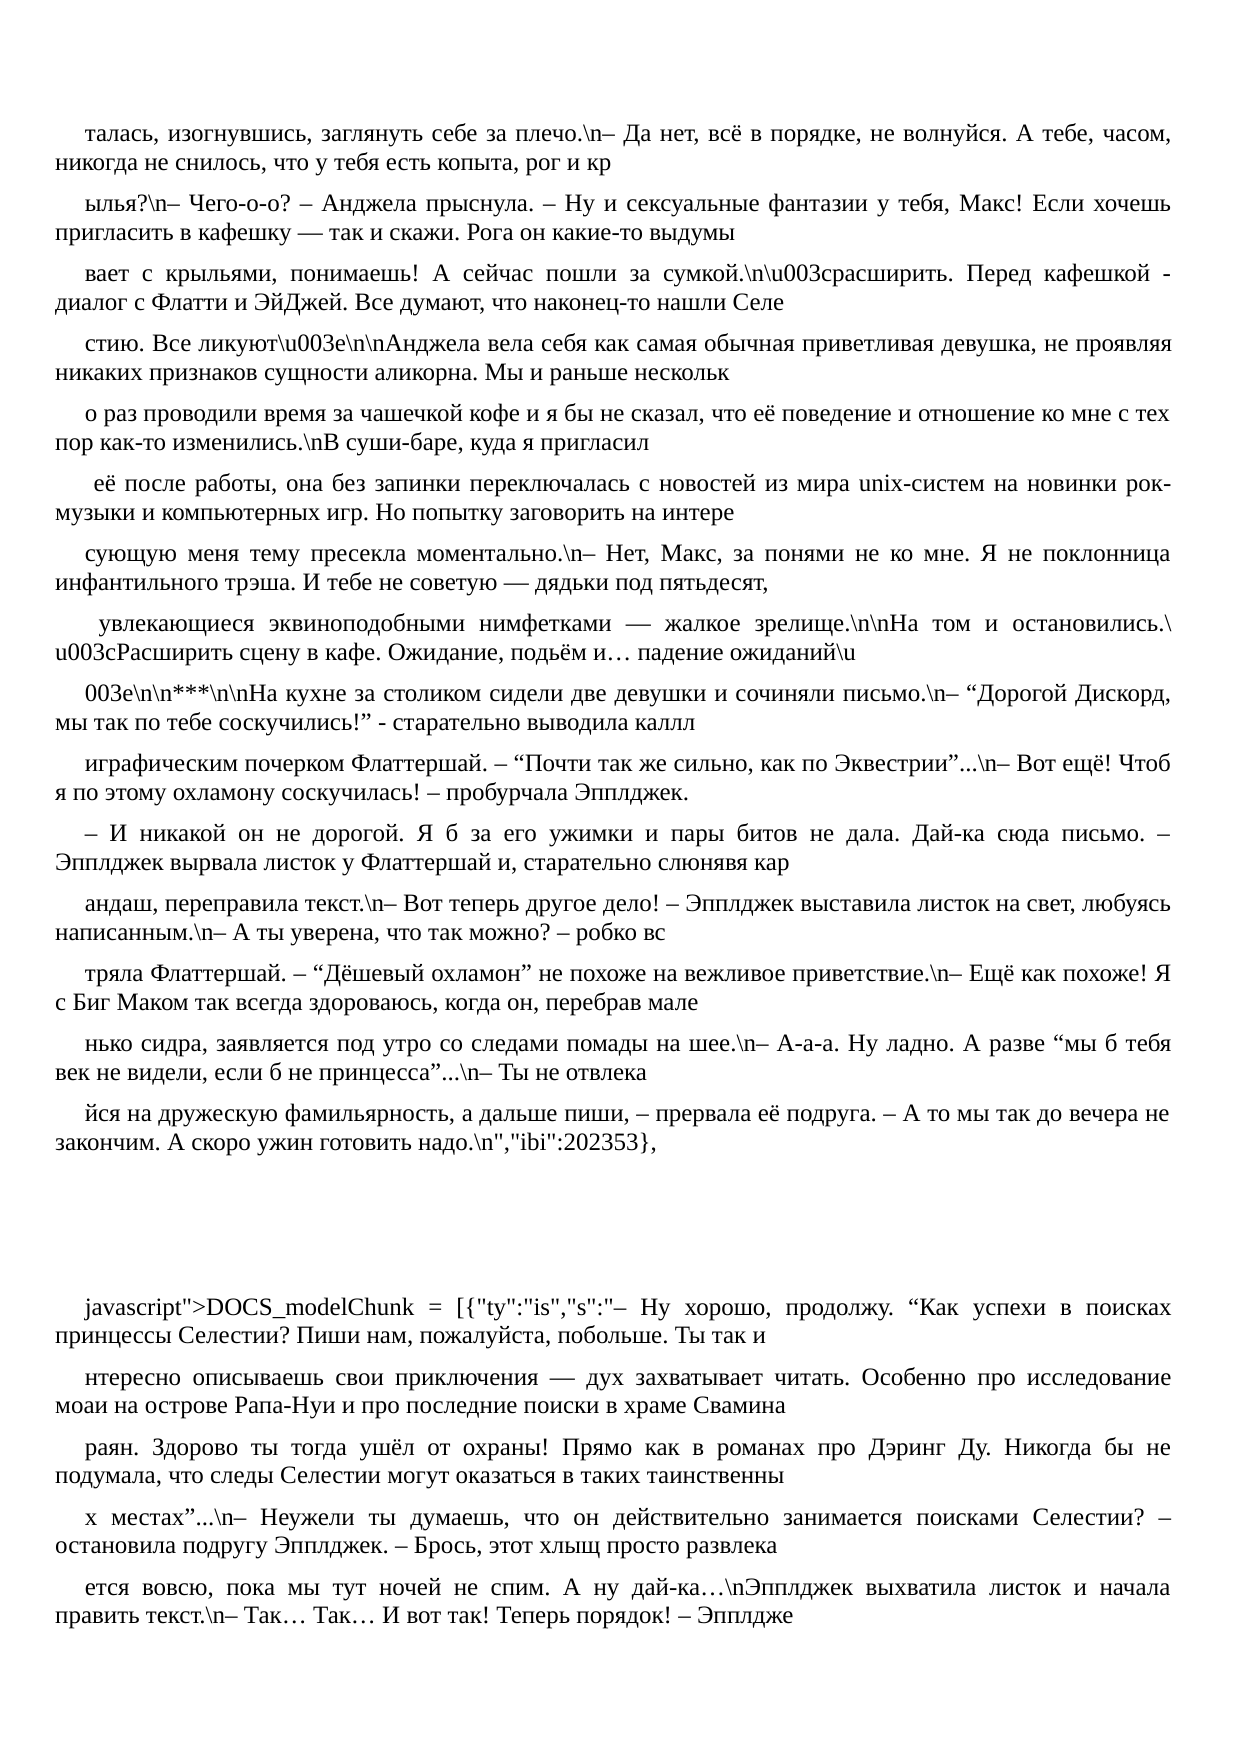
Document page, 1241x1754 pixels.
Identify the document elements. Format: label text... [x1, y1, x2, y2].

text нтересно описываешь свои приключения — дух захватывает читать. Особенно про исследование моаи на острове Рапа-Нуи и про последние поиски в храме Свамина [55, 1362, 1172, 1419]
text талась, изогнувшись, заглянуть себе за плечо.\n– Да нет, всё в порядке, не волнуйся. А тебе, часом, никогда не снилось, что у тебя есть копыта, рог и кр [55, 118, 1172, 176]
text о раз проводили время за чашечкой кофе и я бы не сказал, что её поведение и отношение ко мне с тех пор как-то изменились.\nВ суши-баре, куда я пригласил [55, 398, 1172, 456]
text андаш, переправила текст.\n– Вот теперь другое дело! – Эпплджек выставила листок на свет, любуясь написанным.\n– А ты уверена, что так можно? – робко вс [55, 888, 1172, 946]
text х местах”...\n– Неужели ты думаешь, что он действительно занимается поисками Селестии? – остановила подругу Эпплджек. – Брось, этот хлыщ просто развлека [55, 1502, 1172, 1559]
text увлекающиеся эквиноподобными нимфетками — жалкое зрелище.\n\nНа том и остановились.\u003cРасширить сцену в кафе. Ожидание, подьём и… падение ожиданий\u [55, 608, 1172, 666]
text играфическим почерком Флаттершай. – “Почти так же сильно, как по Эквестрии”...\n– Вот ещё! Чтоб я по этому охламону соскучилась! – пробурчала Эпплджек. [55, 748, 1172, 806]
text тряла Флаттершай. – “Дёшевый охламон” не похоже на вежливое приветствие.\n– Ещё как похоже! Я с Биг Маком так всегда здороваюсь, когда он, перебрав мале [55, 958, 1172, 1016]
text йся на дружескую фамильярность, а дальше пиши, – прервала её подруга. – А то мы так до вечера не закончим. А скоро ужин готовить надо.\n","ibi":202353}, [55, 1098, 1172, 1156]
text вает с крыльями, понимаешь! А сейчас пошли за сумкой.\n\u003cрасширить. Перед кафешкой - диалог с Флатти и ЭйДжей. Все думают, что наконец-то нашли Селе [55, 258, 1172, 316]
text – И никакой он не дорогой. Я б за его ужимки и пары битов не дала. Дай-ка сюда письмо. – Эпплджек вырвала листок у Флаттершай и, старательно слюнявя кар [55, 818, 1172, 876]
text ется вовсю, пока мы тут ночей не спим. А ну дай-ка…\nЭпплджек выхватила листок и начала править текст.\n– Так… Так… И вот так! Теперь порядок! – Эпплдже [55, 1572, 1172, 1629]
text javascript">DOCS_modelChunk = [{"ty":"is","s":"– Ну хорошо, продолжу. “Как успехи в поисках принцессы Селестии? Пиши нам, пожалуйста, побольше. Ты так и [55, 1292, 1172, 1349]
text её после работы, она без запинки переключалась с новостей из мира unix-систем на новинки рок-музыки и компьютерных игр. Но попытку заговорить на интере [55, 468, 1172, 526]
text 003e\n\n***\n\nНа кухне за столиком сидели две девушки и сочиняли письмо.\n– “Дорогой Дискорд, мы так по тебе соскучились!” - старательно выводила каллл [55, 678, 1172, 736]
text сующую меня тему пресекла моментально.\n– Нет, Макс, за понями не ко мне. Я не поклонница инфантильного трэша. И тебе не советую — дядьки под пятьдесят, [55, 538, 1172, 596]
text ылья?\n– Чего-о-о? – Анджела прыснула. – Ну и сексуальные фантазии у тебя, Макс! Если хочешь пригласить в кафешку — так и скажи. Рога он какие-то выдумы [55, 188, 1172, 246]
text нько сидра, заявляется под утро со следами помады на шее.\n– А-а-а. Ну ладно. А разве “мы б тебя век не видели, если б не принцесса”...\n– Ты не отвлека [55, 1028, 1172, 1086]
text раян. Здорово ты тогда ушёл от охраны! Прямо как в романах про Дэринг Ду. Никогда бы не подумала, что следы Селестии могут оказаться в таких таинственны [55, 1432, 1172, 1489]
text стию. Все ликуют\u003e\n\nАнджела вела себя как самая обычная приветливая девушка, не проявляя никаких признаков сущности аликорна. Мы и раньше нескольк [55, 328, 1172, 386]
